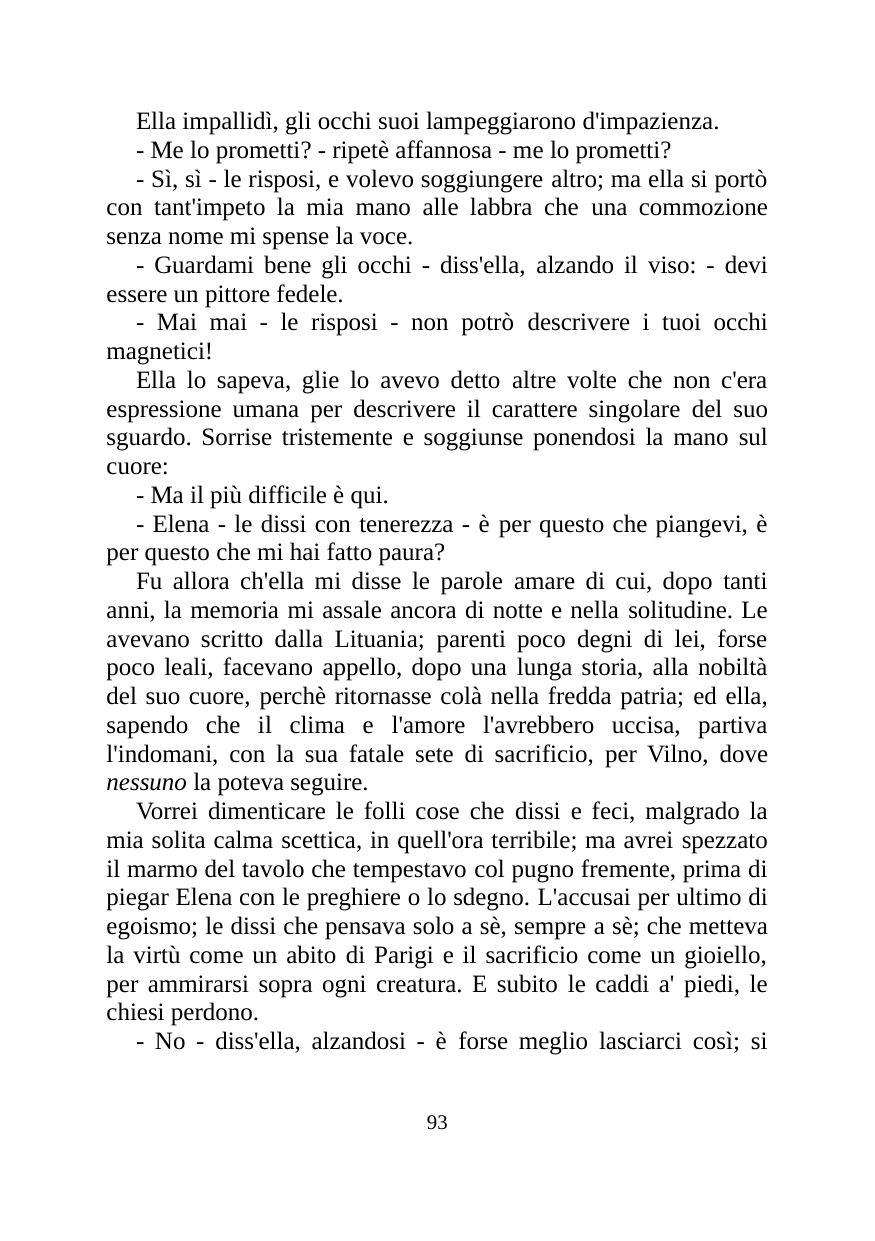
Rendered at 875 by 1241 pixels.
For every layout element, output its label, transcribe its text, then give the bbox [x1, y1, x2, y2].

text - Mai mai - le risposi - non potrò descrivere i tuoi occhi magnetici! [106, 307, 768, 365]
text - No - diss'ella, alzandosi - è forse meglio lasciarci così; si [106, 1026, 768, 1055]
text Ella impallidì, gli occhi suoi lampeggiarono d'impazienza. [106, 106, 768, 135]
text - Me lo prometti? - ripetè affannosa - me lo prometti? [106, 135, 768, 164]
text Ella lo sapeva, glie lo avevo detto altre volte che non c'era espressione umana per descrivere il carattere singolare del suo sguardo. Sorrise tristemente e soggiunse ponendosi la mano sul cuore: [106, 365, 768, 480]
text Vorrei dimenticare le folli cose che dissi e feci, malgrado la mia solita calma scettica, in quell'ora terribile; ma avrei spezzato il marmo del tavolo che tempestavo col pugno fremente, prima di piegar Elena con le preghiere o lo sdegno. L'accusai per ultimo di egoismo; le dissi che pensava solo a sè, sempre a sè; che metteva la virtù come un abito di Parigi e il sacrificio come un gioiello, per ammirarsi sopra ogni creatura. E subito le caddi a' piedi, le chiesi perdono. [106, 796, 768, 1026]
text - Elena - le dissi con tenerezza - è per questo che piangevi, è per questo che mi hai fatto paura? [106, 509, 768, 566]
text Fu allora ch'ella mi disse le parole amare di cui, dopo tanti anni, la memoria mi assale ancora di notte e nella solitudine. Le avevano scritto dalla Lituania; parenti poco degni di lei, forse poco leali, facevano appello, dopo una lunga storia, alla nobiltà del suo cuore, perchè ritornasse colà nella fredda patria; ed ella, sapendo che il clima e l'amore l'avrebbero uccisa, partiva l'indomani, con la sua fatale sete di sacrificio, per Vilno, dove nessuno la poteva seguire. [106, 566, 768, 796]
text - Guardami bene gli occhi - diss'ella, alzando il viso: - devi essere un pittore fedele. [106, 250, 768, 307]
text - Ma il più difficile è qui. [106, 480, 768, 509]
text - Sì, sì - le risposi, e volevo soggiungere altro; ma ella si portò con tant'impeto la mia mano alle labbra che una commozione senza nome mi spense la voce. [106, 164, 768, 250]
